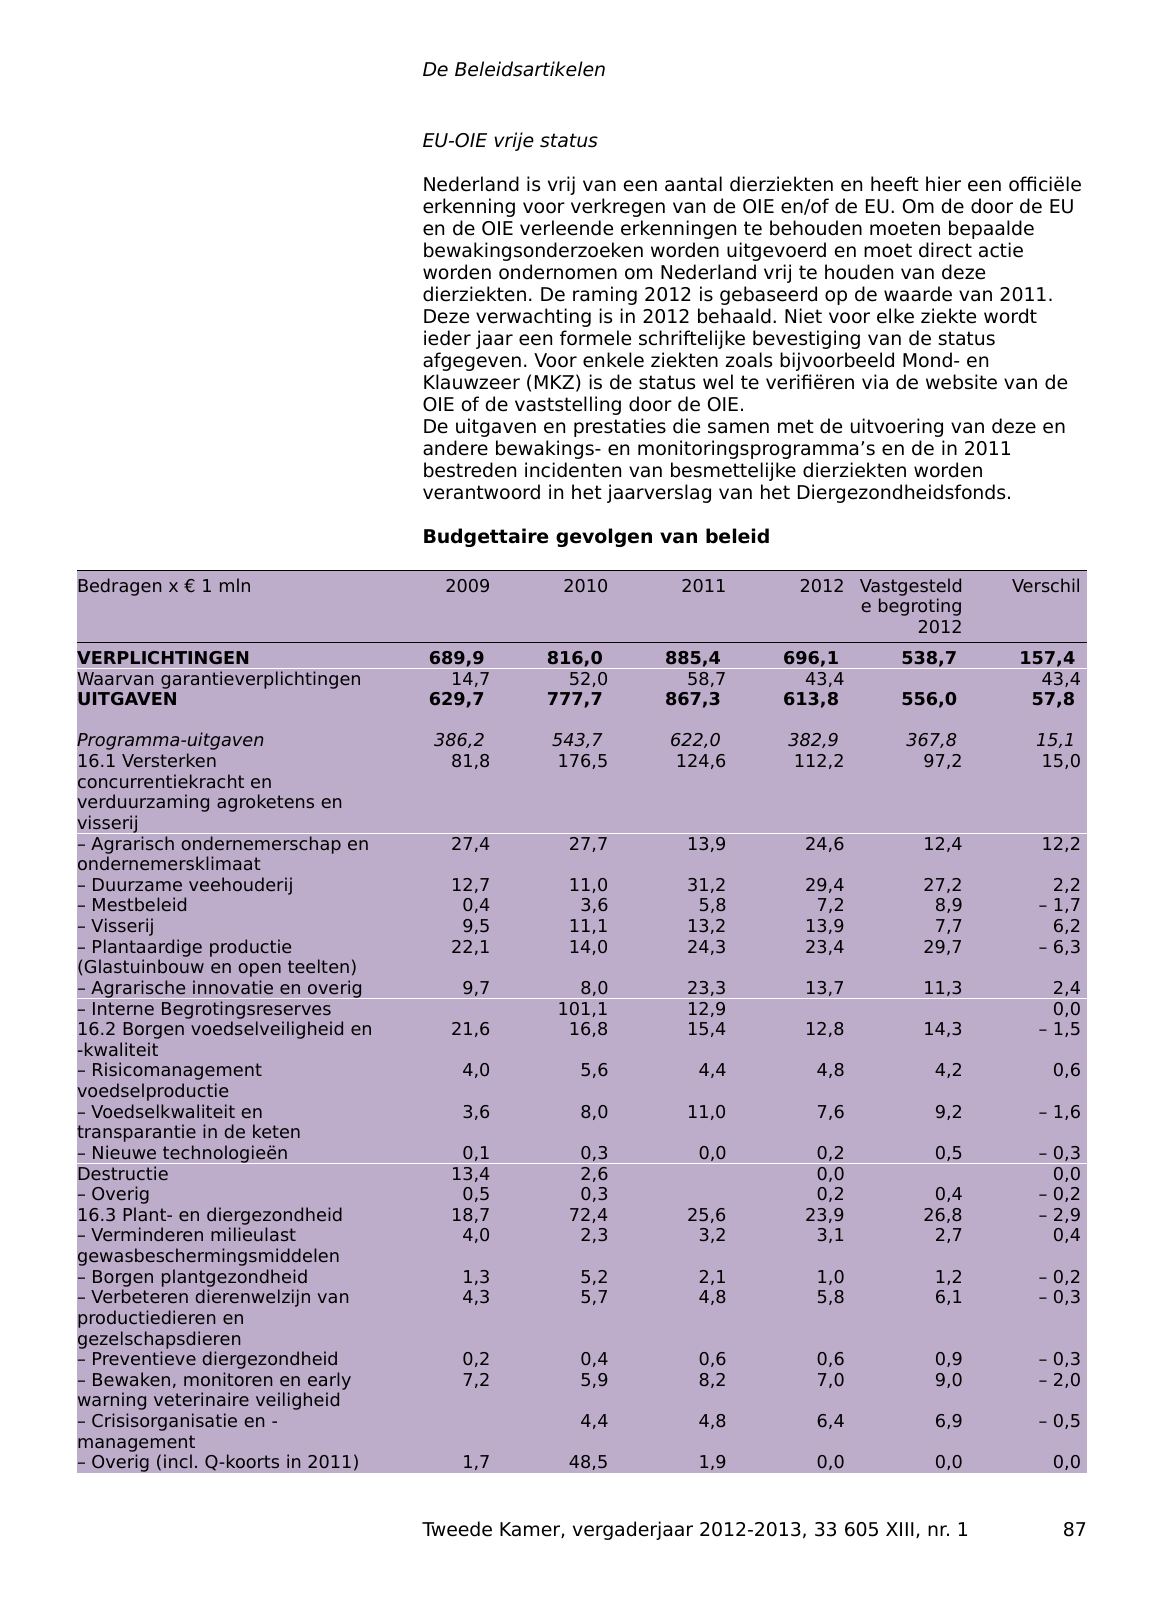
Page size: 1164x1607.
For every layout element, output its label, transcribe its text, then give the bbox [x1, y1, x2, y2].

table_cell – 0,5 [969, 1411, 1087, 1452]
table_cell 0,6 [614, 1349, 732, 1370]
table_cell 0,1 [378, 1143, 496, 1163]
table_cell 11,0 [614, 1102, 732, 1143]
table_cell 18,7 [378, 1205, 496, 1225]
table_cell 12,2 [969, 834, 1087, 875]
table_cell 8,0 [496, 978, 614, 998]
table_cell 696,1 [732, 643, 850, 668]
table_cell 5,9 [496, 1370, 614, 1411]
table_cell – Nieuwe technologieën [77, 1143, 378, 1163]
table_cell VERPLICHTINGEN [77, 643, 378, 668]
table_cell 16.2 Borgen voedselveiligheid en -kwaliteit [77, 1019, 378, 1060]
table_cell – Agrarische innovatie en overig [77, 978, 378, 998]
table_cell 12,9 [614, 999, 732, 1019]
table_cell 81,8 [378, 751, 496, 833]
table_cell 0,4 [850, 1184, 968, 1205]
table_cell 0,0 [732, 1164, 850, 1184]
table_cell [732, 999, 850, 1019]
table_cell 25,6 [614, 1205, 732, 1225]
table_cell – Plantaardige productie (Glastuinbouw en open teelten) [77, 937, 378, 978]
table_cell 0,4 [969, 1225, 1087, 1267]
table_cell 26,8 [850, 1205, 968, 1225]
table_cell 15,0 [969, 751, 1087, 833]
table_cell Destructie [77, 1164, 378, 1184]
table_cell – Borgen plantgezondheid [77, 1267, 378, 1287]
table_cell 4,8 [614, 1411, 732, 1452]
table_cell 29,7 [850, 937, 968, 978]
table_cell 1,7 [378, 1452, 496, 1473]
table_cell 57,8 [969, 689, 1087, 710]
table_cell 1,3 [378, 1267, 496, 1287]
table_cell 7,6 [732, 1102, 850, 1143]
table_cell 6,2 [969, 916, 1087, 937]
table_cell [77, 710, 378, 730]
table_cell – Bewaken, monitoren en early warning veterinaire veiligheid [77, 1370, 378, 1411]
table_cell 12,4 [850, 834, 968, 875]
table_cell [850, 710, 968, 730]
table_cell – Verminderen milieulast gewasbeschermingsmiddelen [77, 1225, 378, 1267]
table_cell 5,8 [732, 1287, 850, 1349]
table_cell 52,0 [496, 669, 614, 689]
table_cell 885,4 [614, 643, 732, 668]
table_cell 6,1 [850, 1287, 968, 1349]
table_cell 1,9 [614, 1452, 732, 1473]
subtitle Budgettaire gevolgen van beleid [422, 526, 1087, 548]
table_cell 24,3 [614, 937, 732, 978]
table_cell [614, 1164, 732, 1184]
table_header 2009 [378, 571, 496, 642]
table_cell 23,3 [614, 978, 732, 998]
table_cell 0,6 [969, 1060, 1087, 1102]
table_cell 5,8 [614, 895, 732, 916]
table_cell 543,7 [496, 730, 614, 751]
table_cell 9,5 [378, 916, 496, 937]
table_cell 4,4 [614, 1060, 732, 1102]
table_cell [378, 1411, 496, 1452]
table_cell 13,7 [732, 978, 850, 998]
table_cell – 6,3 [969, 937, 1087, 978]
table_cell 7,7 [850, 916, 968, 937]
table_cell 0,5 [378, 1184, 496, 1205]
table_cell [378, 999, 496, 1019]
table_header 2010 [496, 571, 614, 642]
table_cell 5,2 [496, 1267, 614, 1287]
table_cell 367,8 [850, 730, 968, 751]
table_cell 157,4 [969, 643, 1087, 668]
table_cell 0,3 [496, 1143, 614, 1163]
table_cell 4,8 [732, 1060, 850, 1102]
table_cell 0,2 [378, 1349, 496, 1370]
table_cell [732, 710, 850, 730]
subtitle EU-OIE vrije status [422, 130, 1087, 152]
table_cell 629,7 [378, 689, 496, 710]
table_cell 5,6 [496, 1060, 614, 1102]
table_cell 16,8 [496, 1019, 614, 1060]
table_cell 1,2 [850, 1267, 968, 1287]
table_cell – 2,0 [969, 1370, 1087, 1411]
table_cell 13,9 [732, 916, 850, 937]
table_cell 11,1 [496, 916, 614, 937]
table_cell 11,3 [850, 978, 968, 998]
table_cell UITGAVEN [77, 689, 378, 710]
table_cell Waarvan garantieverplichtingen [77, 669, 378, 689]
table_cell 23,9 [732, 1205, 850, 1225]
table_cell 9,2 [850, 1102, 968, 1143]
table_header 2011 [614, 571, 732, 642]
table_cell 97,2 [850, 751, 968, 833]
table_cell 7,0 [732, 1370, 850, 1411]
table_cell 15,1 [969, 730, 1087, 751]
table_cell 4,3 [378, 1287, 496, 1349]
table_cell 43,4 [732, 669, 850, 689]
table_cell 13,2 [614, 916, 732, 937]
table_cell 0,0 [614, 1143, 732, 1163]
table_cell 16.1 Versterken concurrentiekracht en verduurzaming agroketens en visserij [77, 751, 378, 833]
table_cell 0,0 [732, 1452, 850, 1473]
table_cell 689,9 [378, 643, 496, 668]
table_cell – Verbeteren dierenwelzijn van productiedieren en gezelschapsdieren [77, 1287, 378, 1349]
table_cell 3,2 [614, 1225, 732, 1267]
table_cell 538,7 [850, 643, 968, 668]
table_cell 14,0 [496, 937, 614, 978]
table_cell 3,6 [496, 895, 614, 916]
table_cell [850, 669, 968, 689]
table_cell – 1,7 [969, 895, 1087, 916]
table_cell 43,4 [969, 669, 1087, 689]
table_cell 72,4 [496, 1205, 614, 1225]
table_cell – Mestbeleid [77, 895, 378, 916]
table_cell 12,8 [732, 1019, 850, 1060]
table_cell – 0,2 [969, 1267, 1087, 1287]
table_cell 27,7 [496, 834, 614, 875]
table_cell – Overig (incl. Q-koorts in 2011) [77, 1452, 378, 1473]
table_cell 11,0 [496, 875, 614, 895]
table_cell 27,4 [378, 834, 496, 875]
table_cell 7,2 [732, 895, 850, 916]
table_cell 0,0 [850, 1452, 968, 1473]
table_cell 0,4 [496, 1349, 614, 1370]
table_cell 386,2 [378, 730, 496, 751]
table_cell 4,2 [850, 1060, 968, 1102]
table_cell 15,4 [614, 1019, 732, 1060]
table_cell Programma-uitgaven [77, 730, 378, 751]
table_cell – 2,9 [969, 1205, 1087, 1225]
table_cell 2,1 [614, 1267, 732, 1287]
table_cell 2,2 [969, 875, 1087, 895]
table_cell 16.3 Plant- en diergezondheid [77, 1205, 378, 1225]
table_cell 0,9 [850, 1349, 968, 1370]
table_cell – Duurzame veehouderij [77, 875, 378, 895]
table_cell – Risicomanagement voedselproductie [77, 1060, 378, 1102]
table_cell 777,7 [496, 689, 614, 710]
table_cell 0,2 [732, 1143, 850, 1163]
table_cell 382,9 [732, 730, 850, 751]
table_cell – Crisisorganisatie en -management [77, 1411, 378, 1452]
table_cell 58,7 [614, 669, 732, 689]
table_cell [850, 1164, 968, 1184]
table_cell – 0,3 [969, 1143, 1087, 1163]
table_cell 4,0 [378, 1060, 496, 1102]
table_cell 13,4 [378, 1164, 496, 1184]
table_cell 5,7 [496, 1287, 614, 1349]
table_cell 0,3 [496, 1184, 614, 1205]
table_cell 1,0 [732, 1267, 850, 1287]
table_cell – Preventieve diergezondheid [77, 1349, 378, 1370]
table_cell 0,0 [969, 1164, 1087, 1184]
table_cell 13,9 [614, 834, 732, 875]
text Nederland is vrij van een aantal dierziekten en heeft hier een officiële erkenning voor verkregen van de OIE en/of de EU. Om de door de EU en de OIE verleende erkenningen te behouden moeten bepaalde bewakingsonderzoeken worden uitgevoerd en moet direct actie worden ondernomen om Nederland vrij te houden van deze dierziekten. De raming 2012 is gebaseerd op de waarde van 2011. Deze verwachting is in 2012 behaald. Niet voor elke ziekte wordt ieder jaar een formele schriftelijke bevestiging van de status afgegeven. Voor enkele ziekten zoals bijvoorbeeld Mond- en Klauwzeer (MKZ) is de status wel te verifiëren via de website van de OIE of de vaststelling door de OIE. [422, 174, 1087, 416]
table_cell 867,3 [614, 689, 732, 710]
table_cell 8,2 [614, 1370, 732, 1411]
text De uitgaven en prestaties die samen met de uitvoering van deze en andere bewakings- en monitoringsprogramma’s en de in 2011 bestreden incidenten van besmettelijke dierziekten worden verantwoord in het jaarverslag van het Diergezondheidsfonds. [422, 416, 1087, 504]
table_cell 124,6 [614, 751, 732, 833]
table_cell [496, 710, 614, 730]
table_cell 9,0 [850, 1370, 968, 1411]
table_cell 101,1 [496, 999, 614, 1019]
table_cell 0,4 [378, 895, 496, 916]
table_cell 613,8 [732, 689, 850, 710]
table_header Bedragen x € 1 mln [77, 571, 378, 642]
table_cell 4,0 [378, 1225, 496, 1267]
table_cell – 0,2 [969, 1184, 1087, 1205]
table_cell 22,1 [378, 937, 496, 978]
table_cell 556,0 [850, 689, 968, 710]
table_cell 622,0 [614, 730, 732, 751]
table_header 2012 [732, 571, 850, 642]
table_cell 14,3 [850, 1019, 968, 1060]
table_cell 6,9 [850, 1411, 968, 1452]
table_cell [969, 710, 1087, 730]
table_cell [614, 710, 732, 730]
table_cell 27,2 [850, 875, 968, 895]
table_cell 2,4 [969, 978, 1087, 998]
table_cell – 1,5 [969, 1019, 1087, 1060]
table_cell [850, 999, 968, 1019]
table_cell [614, 1184, 732, 1205]
table_cell – 0,3 [969, 1287, 1087, 1349]
table_cell 2,3 [496, 1225, 614, 1267]
table_cell 7,2 [378, 1370, 496, 1411]
table_cell – Visserij [77, 916, 378, 937]
table_cell 3,1 [732, 1225, 850, 1267]
table_cell – 0,3 [969, 1349, 1087, 1370]
table_cell 6,4 [732, 1411, 850, 1452]
table_cell 176,5 [496, 751, 614, 833]
table_cell 48,5 [496, 1452, 614, 1473]
table_cell 24,6 [732, 834, 850, 875]
table_cell 21,6 [378, 1019, 496, 1060]
table_cell 14,7 [378, 669, 496, 689]
table_cell – Agrarisch ondernemerschap en ondernemersklimaat [77, 834, 378, 875]
table_cell [378, 710, 496, 730]
table_cell – Interne Begrotingsreserves [77, 999, 378, 1019]
table_cell 2,7 [850, 1225, 968, 1267]
table_cell 0,0 [969, 999, 1087, 1019]
table_cell 9,7 [378, 978, 496, 998]
table_header Verschil [969, 571, 1087, 642]
table_cell 29,4 [732, 875, 850, 895]
table_cell 0,5 [850, 1143, 968, 1163]
table_cell 112,2 [732, 751, 850, 833]
table_cell – Voedselkwaliteit en transparantie in de keten [77, 1102, 378, 1143]
table_cell 4,8 [614, 1287, 732, 1349]
table_cell 816,0 [496, 643, 614, 668]
table_cell 23,4 [732, 937, 850, 978]
table_header Vastgestelde begroting 2012 [850, 571, 968, 642]
table_cell 0,6 [732, 1349, 850, 1370]
table_cell – 1,6 [969, 1102, 1087, 1143]
table_cell 2,6 [496, 1164, 614, 1184]
table_cell 8,0 [496, 1102, 614, 1143]
table_cell 4,4 [496, 1411, 614, 1452]
table_cell 8,9 [850, 895, 968, 916]
table_cell 3,6 [378, 1102, 496, 1143]
table_cell 0,2 [732, 1184, 850, 1205]
table_cell 12,7 [378, 875, 496, 895]
table_cell 31,2 [614, 875, 732, 895]
table_cell 0,0 [969, 1452, 1087, 1473]
table_cell – Overig [77, 1184, 378, 1205]
